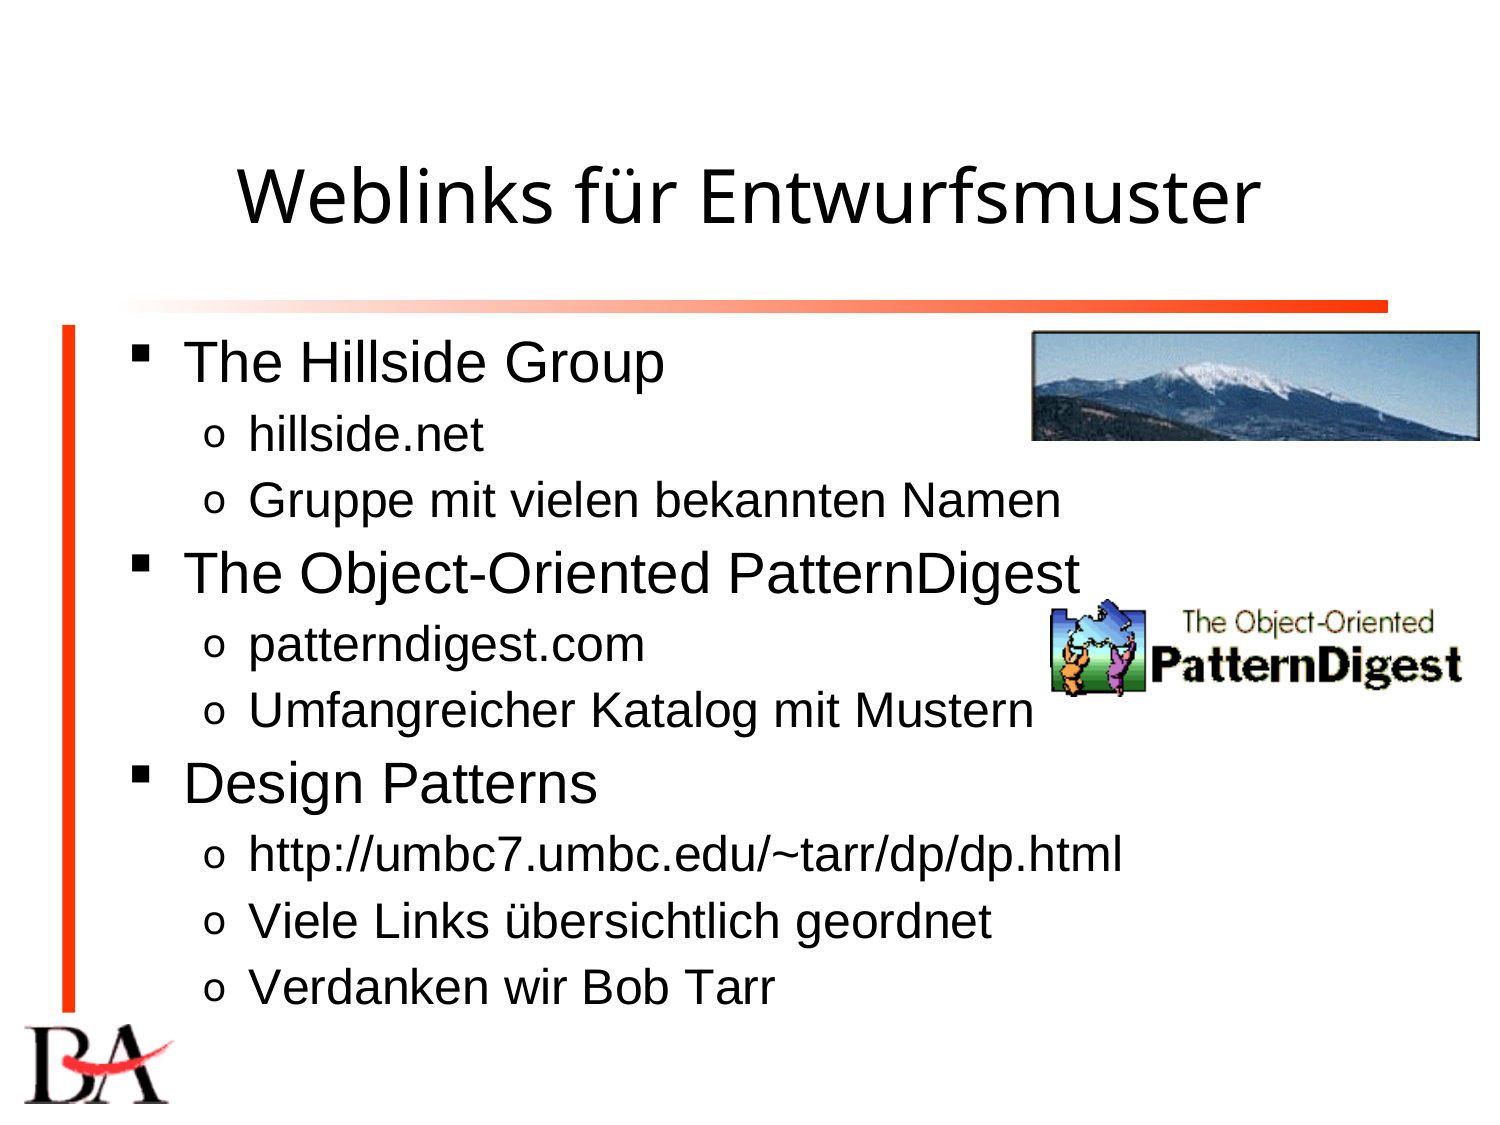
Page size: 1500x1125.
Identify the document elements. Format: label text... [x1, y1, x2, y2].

chart [1050, 600, 1467, 697]
chart [1025, 324, 1480, 441]
picture [24, 1024, 175, 1104]
list The Hillside Group hillside.net Gruppe mit vielen bekannten Namen The Object-Oriented PatternDigest patterndigest.com Umfangreicher Katalog mit Mustern Design Patterns http://umbc7.umbc.edu/~tarr/dp/dp.html Viele Links übersichtlich geordnet Verdanken wir Bob Tarr [112, 324, 1388, 1051]
title Weblinks für Entwurfsmuster [112, 99, 1388, 288]
